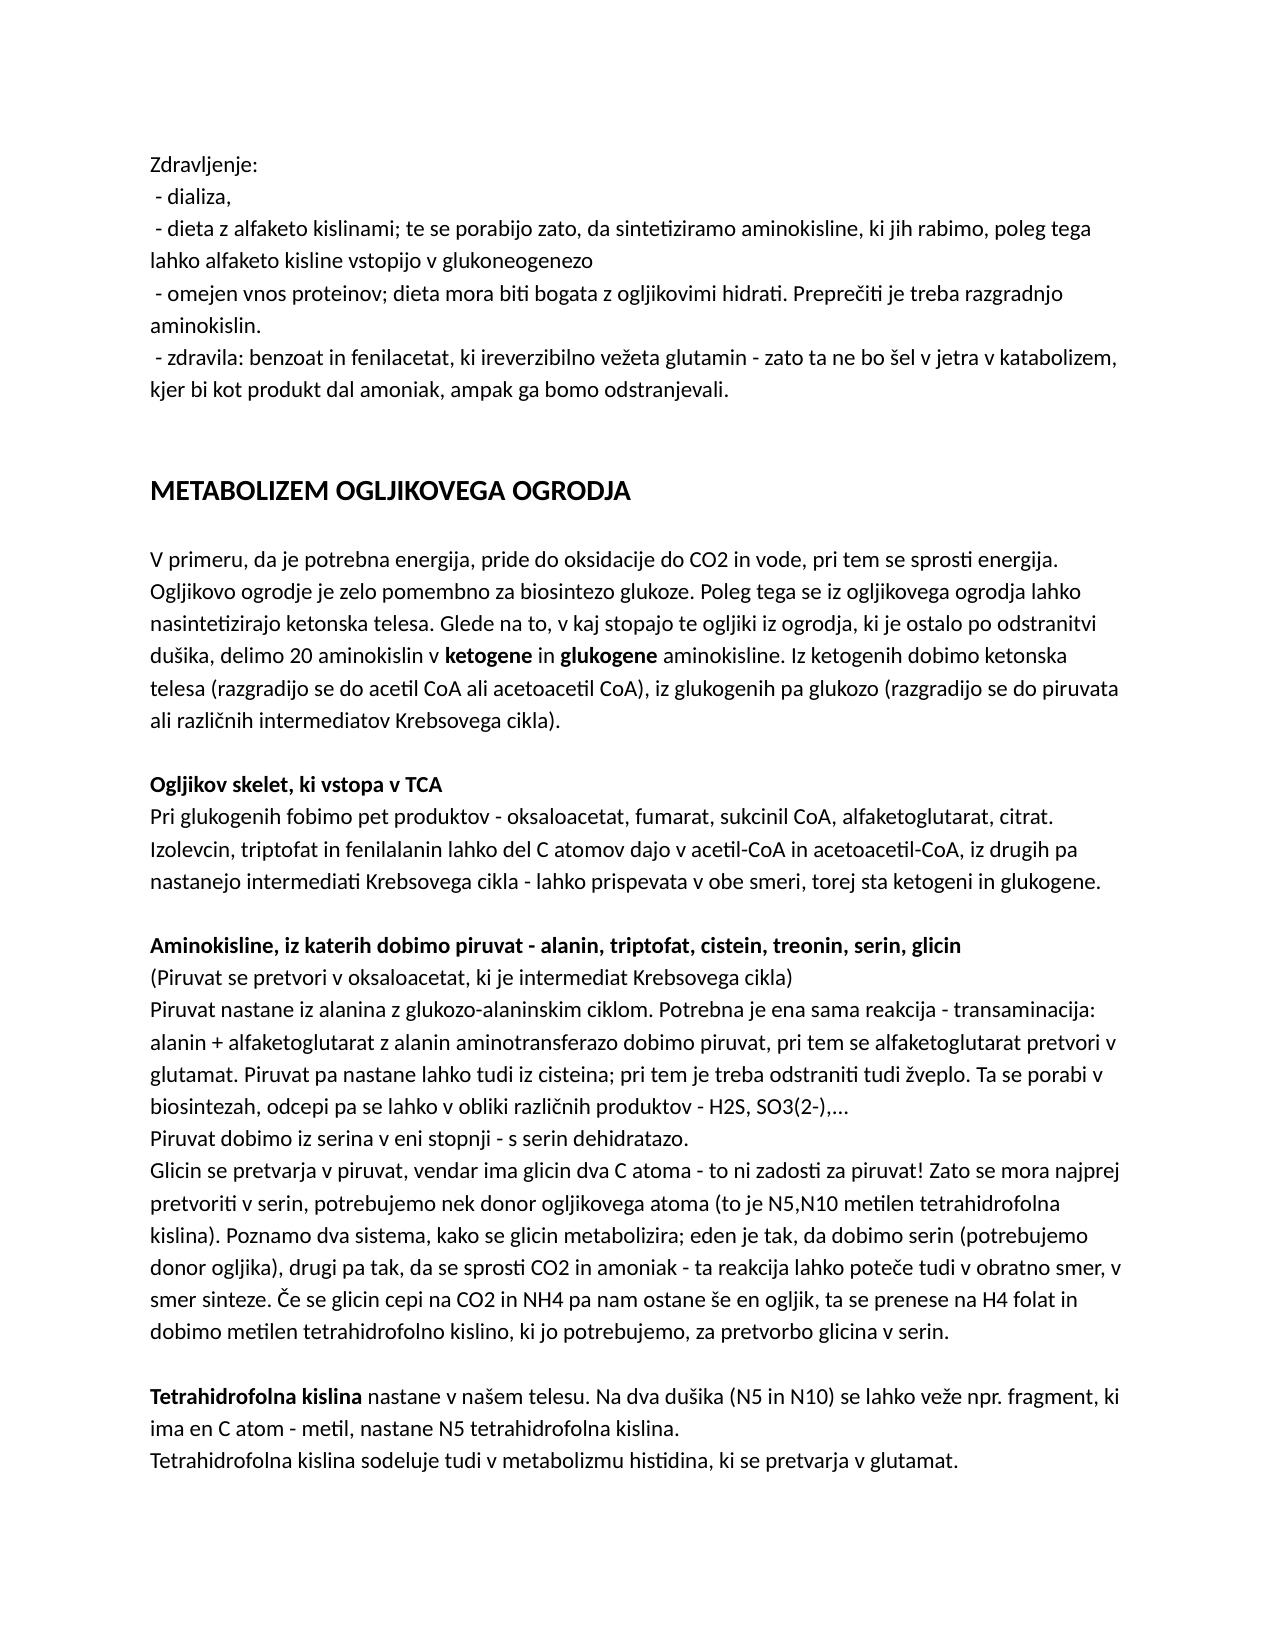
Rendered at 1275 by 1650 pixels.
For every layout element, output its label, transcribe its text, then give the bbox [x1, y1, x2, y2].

text Izolevcin, triptofat in fenilalanin lahko del C atomov dajo v acetil-CoA in acetoacetil-CoA, iz drugih pa nastanejo intermediati Krebsovega cikla - lahko prispevata v obe smeri, torej sta ketogeni in glukogene. [150, 835, 1125, 895]
text - dieta z alfaketo kislinami; te se porabijo zato, da sintetiziramo aminokisline, ki jih rabimo, poleg tega lahko alfaketo kisline vstopijo v glukoneogenezo [150, 214, 1125, 274]
text V primeru, da je potrebna energija, pride do oksidacije do CO2 in vode, pri tem se sprosti energija. Ogljikovo ogrodje je zelo pomembno za biosintezo glukoze. Poleg tega se iz ogljikovega ogrodja lahko nasintetizirajo ketonska telesa. Glede na to, v kaj stopajo te ogljiki iz ogrodja, ki je ostalo po odstranitvi dušika, delimo 20 aminokislin v ketogene in glukogene aminokisline. Iz ketogenih dobimo ketonska telesa (razgradijo se do acetil CoA ali acetoacetil CoA), iz glukogenih pa glukozo (razgradijo se do piruvata ali različnih intermediatov Krebsovega cikla). [150, 545, 1125, 734]
text METABOLIZEM OGLJIKOVEGA OGRODJA [150, 472, 1125, 507]
text (Piruvat se pretvori v oksaloacetat, ki je intermediat Krebsovega cikla) [150, 963, 1125, 991]
text Tetrahidrofolna kislina nastane v našem telesu. Na dva dušika (N5 in N10) se lahko veže npr. fragment, ki ima en C atom - metil, nastane N5 tetrahidrofolna kislina. [150, 1382, 1125, 1442]
text Glicin se pretvarja v piruvat, vendar ima glicin dva C atoma - to ni zadosti za piruvat! Zato se mora najprej pretvoriti v serin, potrebujemo nek donor ogljikovega atoma (to je N5,N10 metilen tetrahidrofolna kislina). Poznamo dva sistema, kako se glicin metabolizira; eden je tak, da dobimo serin (potrebujemo donor ogljika), drugi pa tak, da se sprosti CO2 in amoniak - ta reakcija lahko poteče tudi v obratno smer, v smer sinteze. Če se glicin cepi na CO2 in NH4 pa nam ostane še en ogljik, ta se prenese na H4 folat in dobimo metilen tetrahidrofolno kislino, ki jo potrebujemo, za pretvorbo glicina v serin. [150, 1157, 1125, 1346]
text Aminokisline, iz katerih dobimo piruvat - alanin, triptofat, cistein, treonin, serin, glicin [150, 931, 1125, 959]
text - dializa, [150, 182, 1125, 210]
text - omejen vnos proteinov; dieta mora biti bogata z ogljikovimi hidrati. Preprečiti je treba razgradnjo aminokislin. [150, 279, 1125, 339]
text - zdravila: benzoat in fenilacetat, ki ireverzibilno vežeta glutamin - zato ta ne bo šel v jetra v katabolizem, kjer bi kot produkt dal amoniak, ampak ga bomo odstranjevali. [150, 343, 1125, 403]
text Zdravljenje: [150, 150, 1125, 178]
text Tetrahidrofolna kislina sodeluje tudi v metabolizmu histidina, ki se pretvarja v glutamat. [150, 1446, 1125, 1474]
text Piruvat dobimo iz serina v eni stopnji - s serin dehidratazo. [150, 1124, 1125, 1152]
text Ogljikov skelet, ki vstopa v TCA Pri glukogenih fobimo pet produktov - oksaloacetat, fumarat, sukcinil CoA, alfaketoglutarat, citrat. [150, 770, 1125, 831]
text Piruvat nastane iz alanina z glukozo-alaninskim ciklom. Potrebna je ena sama reakcija - transaminacija: alanin + alfaketoglutarat z alanin aminotransferazo dobimo piruvat, pri tem se alfaketoglutarat pretvori v glutamat. Piruvat pa nastane lahko tudi iz cisteina; pri tem je treba odstraniti tudi žveplo. Ta se porabi v biosintezah, odcepi pa se lahko v obliki različnih produktov - H2S, SO3(2-),... [150, 996, 1125, 1120]
